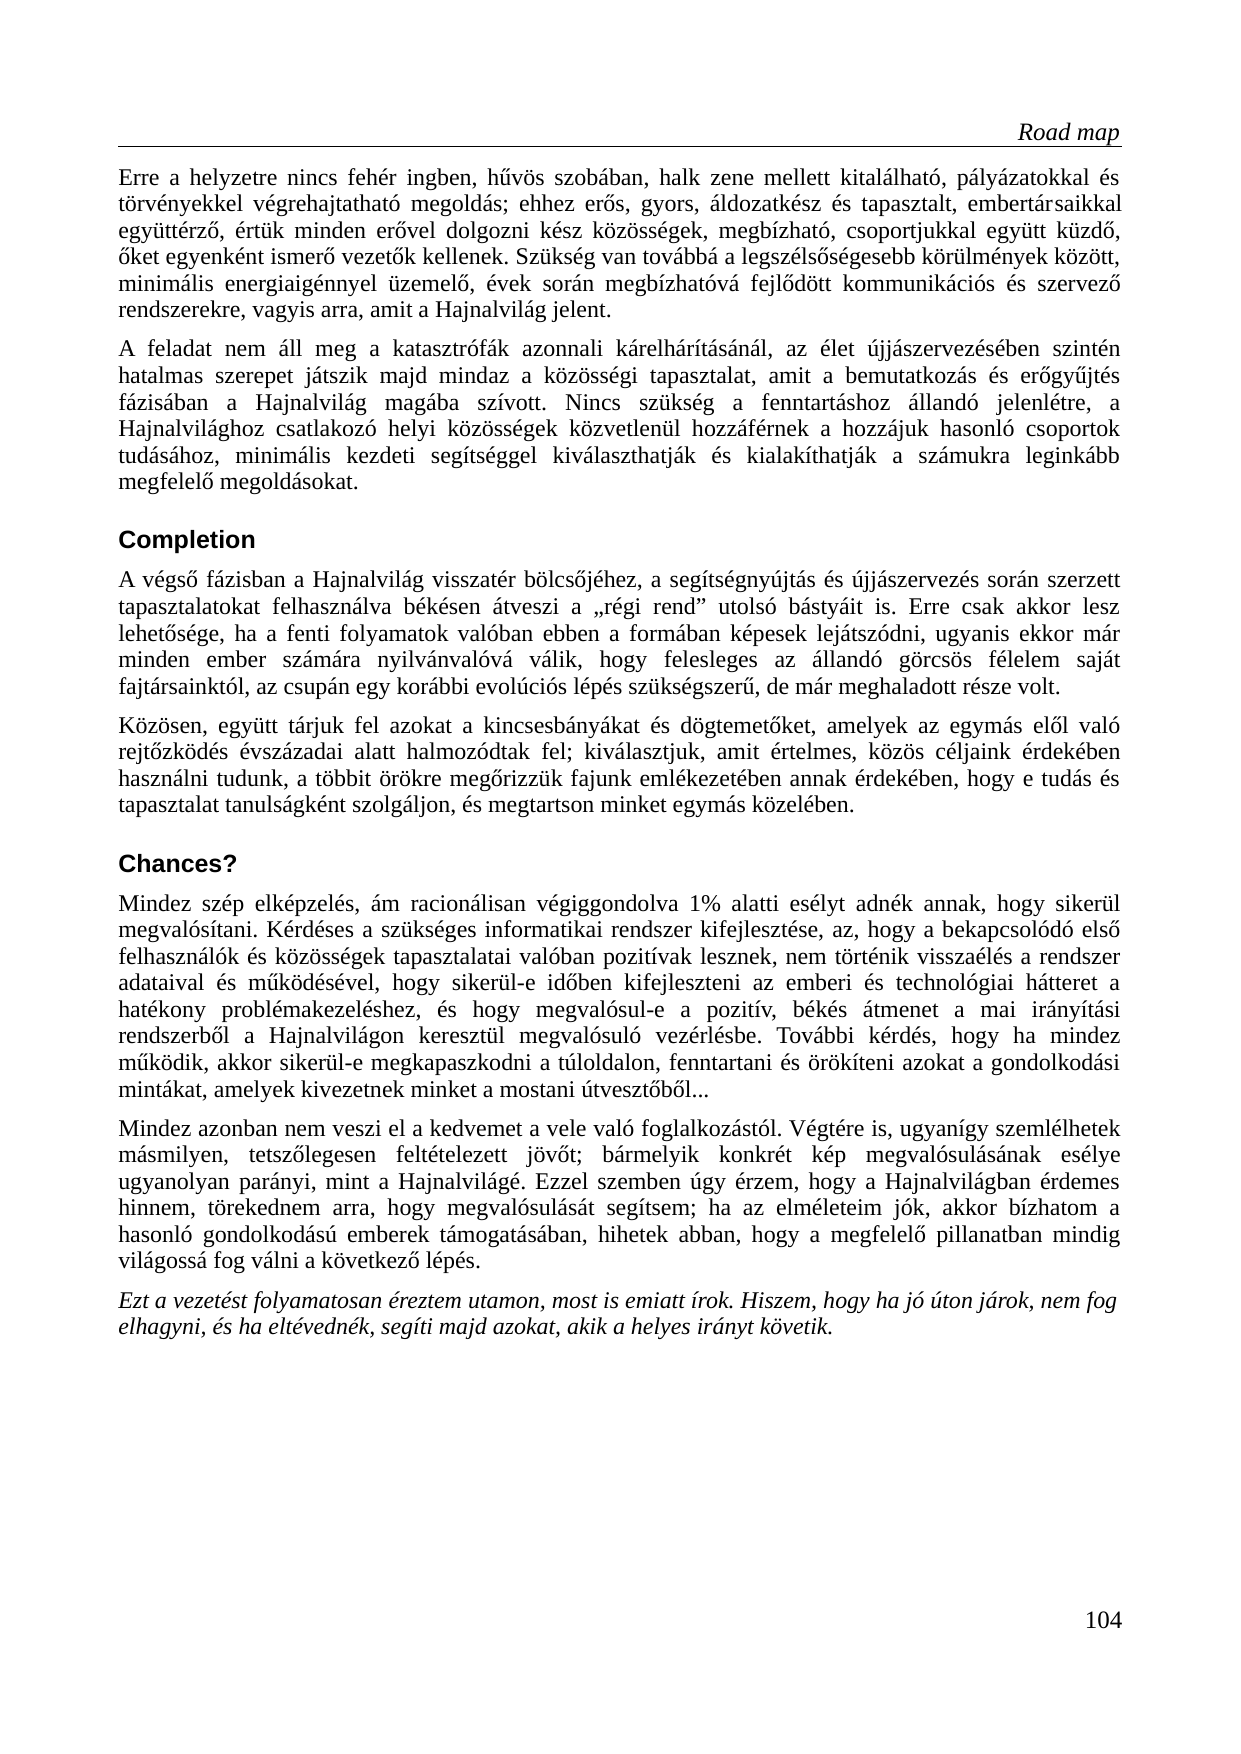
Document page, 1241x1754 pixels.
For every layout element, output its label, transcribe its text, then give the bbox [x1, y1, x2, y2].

subtitle Chances? [118, 849, 1122, 877]
text A végső fázisban a Hajnalvilág visszatér bölcsőjéhez, a segítségnyújtás és újjászervezés során szerzett tapasztalatokat felhasználva békésen átveszi a „régi rend” utolsó bástyáit is. Erre csak akkor lesz lehetősége, ha a fenti folyamatok valóban ebben a formában képesek lejátszódni, ugyanis ekkor már minden ember számára nyilvánvalóvá válik, hogy felesleges az állandó görcsös félelem saját fajtársainktól, az csupán egy korábbi evolúciós lépés szükségszerű, de már meghaladott része volt. [118, 567, 1122, 699]
text Ezt a vezetést folyamatosan éreztem utamon, most is emiatt írok. Hiszem, hogy ha jó úton járok, nem fog elhagyni, és ha eltévednék, segíti majd azokat, akik a helyes irányt követik. [118, 1287, 1122, 1340]
text A feladat nem áll meg a katasztrófák azonnali kárelhárításánál, az élet újjászervezésében szintén hatalmas szerepet játszik majd mindaz a közösségi tapasztalat, amit a bemutatkozás és erőgyűjtés fázisában a Hajnalvilág magába szívott. Nincs szükség a fenntartáshoz állandó jelenlétre, a Hajnalvilághoz csatlakozó helyi közösségek közvetlenül hozzáférnek a hozzájuk hasonló csoportok tudásához, minimális kezdeti segítséggel kiválaszthatják és kialakíthatják a számukra leginkább megfelelő megoldásokat. [118, 336, 1122, 495]
text Mindez szép elképzelés, ám racionálisan végiggondolva 1% alatti esélyt adnék annak, hogy sikerül megvalósítani. Kérdéses a szükséges informatikai rendszer kifejlesztése, az, hogy a bekapcsolódó első felhasználók és közösségek tapasztalatai valóban pozitívak lesznek, nem történik visszaélés a rendszer adataival és működésével, hogy sikerül-e időben kifejleszteni az emberi és technológiai hátteret a hatékony problémakezeléshez, és hogy megvalósul-e a pozitív, békés átmenet a mai irányítási rendszerből a Hajnalvilágon keresztül megvalósuló vezérlésbe. További kérdés, hogy ha mindez működik, akkor sikerül-e megkapaszkodni a túloldalon, fenntartani és örökíteni azokat a gondolkodási mintákat, amelyek kivezetnek minket a mostani útvesztőből... [118, 890, 1122, 1102]
subtitle Completion [118, 526, 1122, 554]
text Erre a helyzetre nincs fehér ingben, hűvös szobában, halk zene mellett kitalálható, pályázatokkal és törvényekkel végrehajtatható megoldás; ehhez erős, gyors, áldozatkész és tapasztalt, embertár­saikkal együttérző, értük minden erővel dolgozni kész közösségek, megbízható, csoportjukkal együtt küzdő, őket egyenként ismerő vezetők kellenek. Szükség van továbbá a legszélsőségesebb körülmények között, minimális energiaigénnyel üzemelő, évek során megbízhatóvá fejlődött kommunikációs és szervező rendszerekre, vagyis arra, amit a Hajnalvilág jelent. [118, 164, 1122, 323]
text Közösen, együtt tárjuk fel azokat a kincsesbányákat és dögtemetőket, amelyek az egymás elől való rejtőzködés évszázadai alatt halmozódtak fel; kiválasztjuk, amit értelmes, közös céljaink érdekében használni tudunk, a többit örökre megőrizzük fajunk emlékezetében annak érdekében, hogy e tudás és tapasztalat tanulságként szolgáljon, és megtartson minket egymás közelében. [118, 712, 1122, 818]
text Mindez azonban nem veszi el a kedvemet a vele való foglalkozástól. Végtére is, ugyanígy szemlélhetek másmilyen, tetszőlegesen feltételezett jövőt; bármelyik konkrét kép megvalósulásának esélye ugyanolyan parányi, mint a Hajnalvilágé. Ezzel szemben úgy érzem, hogy a Hajnalvilágban érdemes hinnem, törekednem arra, hogy megvalósulását segítsem; ha az elméleteim jók, akkor bízhatom a hasonló gondolkodású emberek támogatásában, hihetek abban, hogy a megfelelő pillanatban mindig világossá fog válni a következő lépés. [118, 1115, 1122, 1274]
